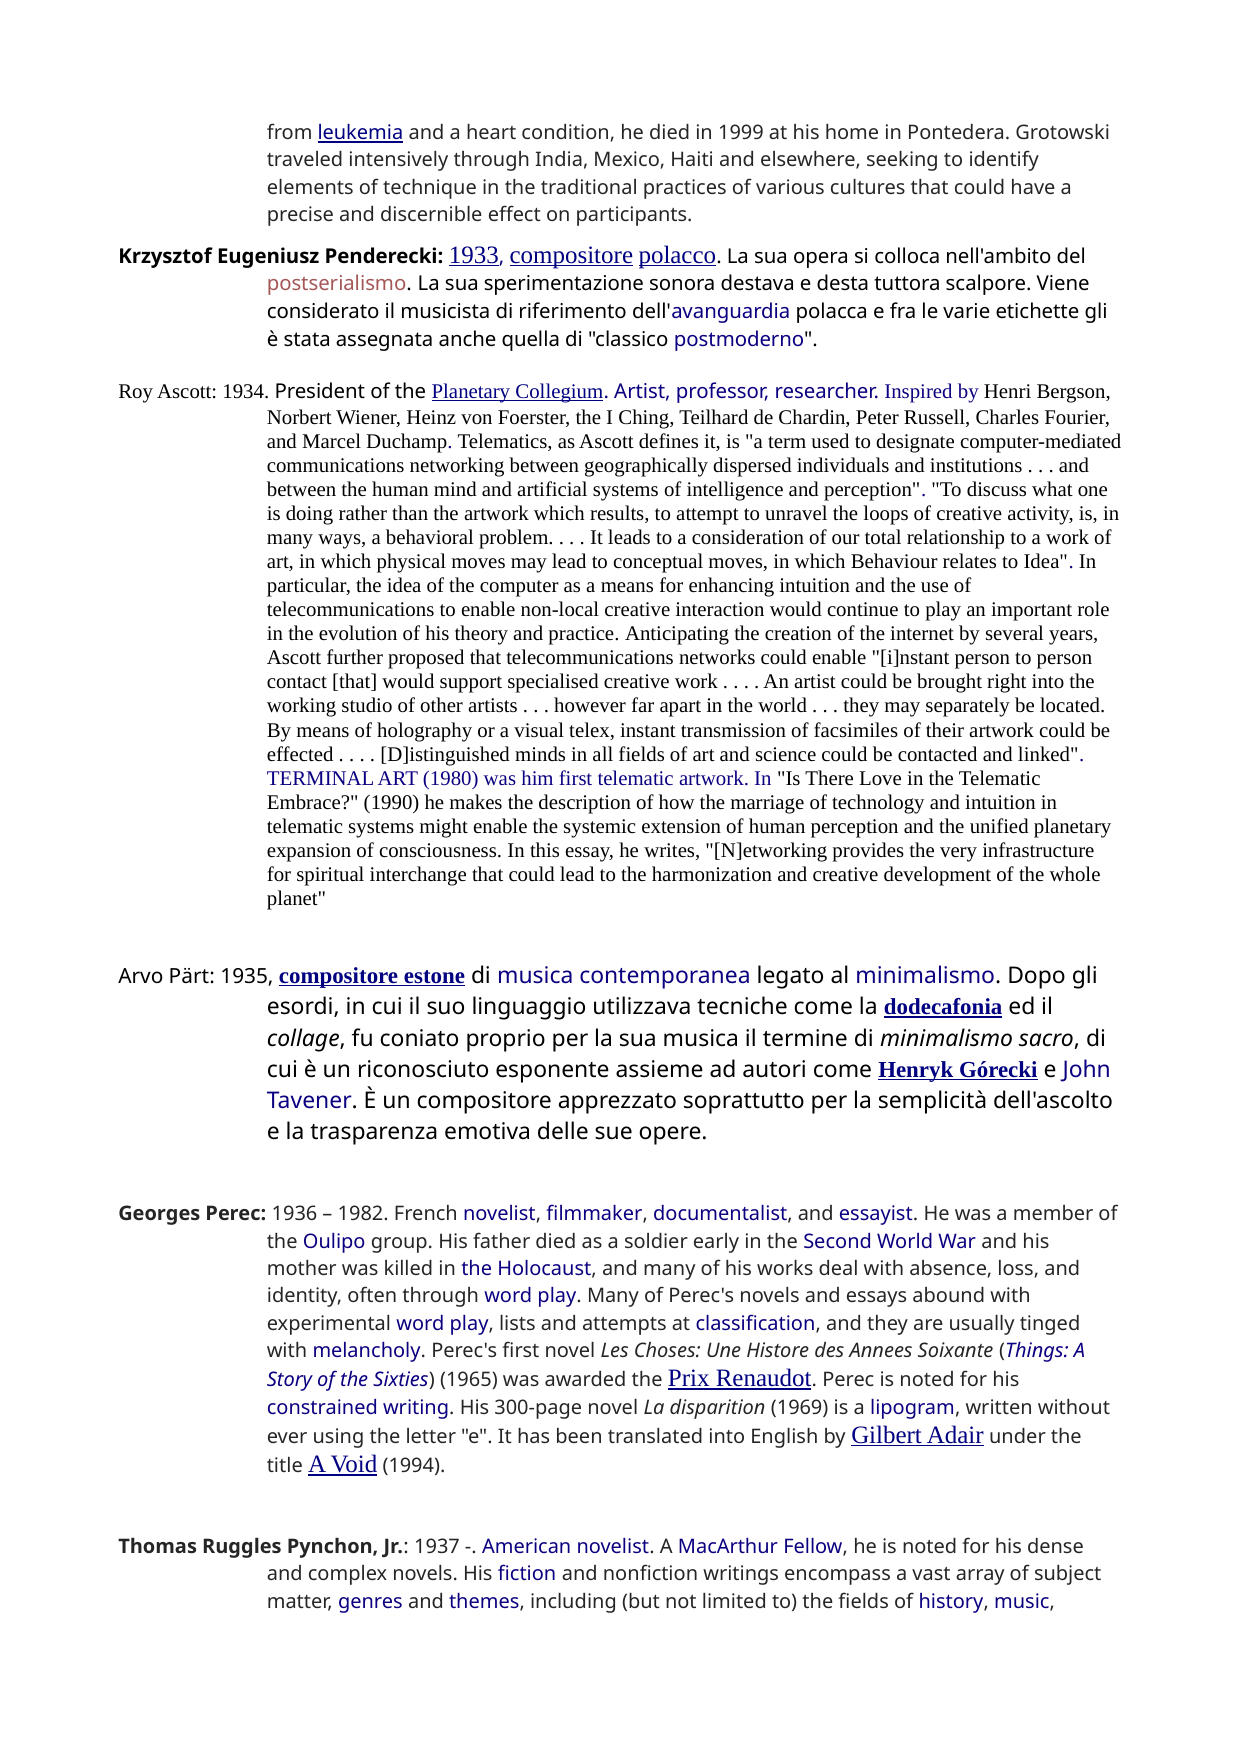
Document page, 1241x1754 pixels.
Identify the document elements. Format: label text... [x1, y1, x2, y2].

text Krzysztof Eugeniusz Penderecki: 1933, compositore polacco. La sua opera si colloca nell'ambito del postserialismo. La sua sperimentazione sonora destava e desta tuttora scalpore. Viene considerato il musicista di riferimento dell'avanguardia polacca e fra le varie etichette gli è stata assegnata anche quella di "classico postmoderno". [118, 240, 1122, 353]
text Roy Ascott: 1934. President of the Planetary Collegium. Artist, professor, researcher. Inspired by Henri Bergson, Norbert Wiener, Heinz von Foerster, the I Ching, Teilhard de Chardin, Peter Russell, Charles Fourier, and Marcel Duchamp. Telematics, as Ascott defines it, is "a term used to designate computer-mediated communications networking between geographically dispersed individuals and institutions . . . and between the human mind and artificial systems of intelligence and perception". "To discuss what one is doing rather than the artwork which results, to attempt to unravel the loops of creative activity, is, in many ways, a behavioral problem. . . . It leads to a consideration of our total relationship to a work of art, in which physical moves may lead to conceptual moves, in which Behaviour relates to Idea". In particular, the idea of the computer as a means for enhancing intuition and the use of telecommunications to enable non-local creative interaction would continue to play an important role in the evolution of his theory and practice. Anticipating the creation of the internet by several years, Ascott further proposed that telecommunications networks could enable "[i]nstant person to person contact [that] would support specialised creative work . . . . An artist could be brought right into the working studio of other artists . . . however far apart in the world . . . they may separately be located. By means of holography or a visual telex, instant transmission of facsimiles of their artwork could be effected . . . . [D]istinguished minds in all fields of art and science could be contacted and linked". TERMINAL ART (1980) was him first telematic artwork. In "Is There Love in the Telematic Embrace?" (1990) he makes the description of how the marriage of technology and intuition in telematic systems might enable the systemic extension of human perception and the unified planetary expansion of consciousness. In this essay, he writes, "[N]etworking provides the very infrastructure for spiritual interchange that could lead to the harmonization and creative development of the whole planet" [118, 377, 1122, 910]
text from leukemia and a heart condition, he died in 1999 at his home in Pontedera. Grotowski traveled intensively through India, Mexico, Haiti and elsewhere, seeking to identify elements of technique in the traditional practices of various cultures that could have a precise and discernible effect on participants. [118, 118, 1122, 227]
text Georges Perec: 1936 – 1982. French novelist, filmmaker, documentalist, and essayist. He was a member of the Oulipo group. His father died as a soldier early in the Second World War and his mother was killed in the Holocaust, and many of his works deal with absence, loss, and identity, often through word play. Many of Perec's novels and essays abound with experimental word play, lists and attempts at classification, and they are usually tinged with melancholy. Perec's first novel Les Choses: Une Histore des Annees Soixante (Things: A Story of the Sixties) (1965) was awarded the Prix Renaudot. Perec is noted for his constrained writing. His 300-page novel La disparition (1969) is a lipogram, written without ever using the letter "e". It has been translated into English by Gilbert Adair under the title A Void (1994). [118, 1199, 1122, 1478]
text Thomas Ruggles Pynchon, Jr.: 1937 -. American novelist. A MacArthur Fellow, he is noted for his dense and complex novels. His fiction and nonfiction writings encompass a vast array of subject matter, genres and themes, including (but not limited to) the fields of history, music, [118, 1531, 1122, 1614]
subtitle Arvo Pärt: 1935, compositore estone di musica contemporanea legato al minimalismo. Dopo gli esordi, in cui il suo linguaggio utilizzava tecniche come la dodecafonia ed il collage, fu coniato proprio per la sua musica il termine di minimalismo sacro, di cui è un riconosciuto esponente assieme ad autori come Henryk Górecki e John Tavener. È un compositore apprezzato soprattutto per la semplicità dell'ascolto e la trasparenza emotiva delle sue opere. [118, 959, 1122, 1147]
